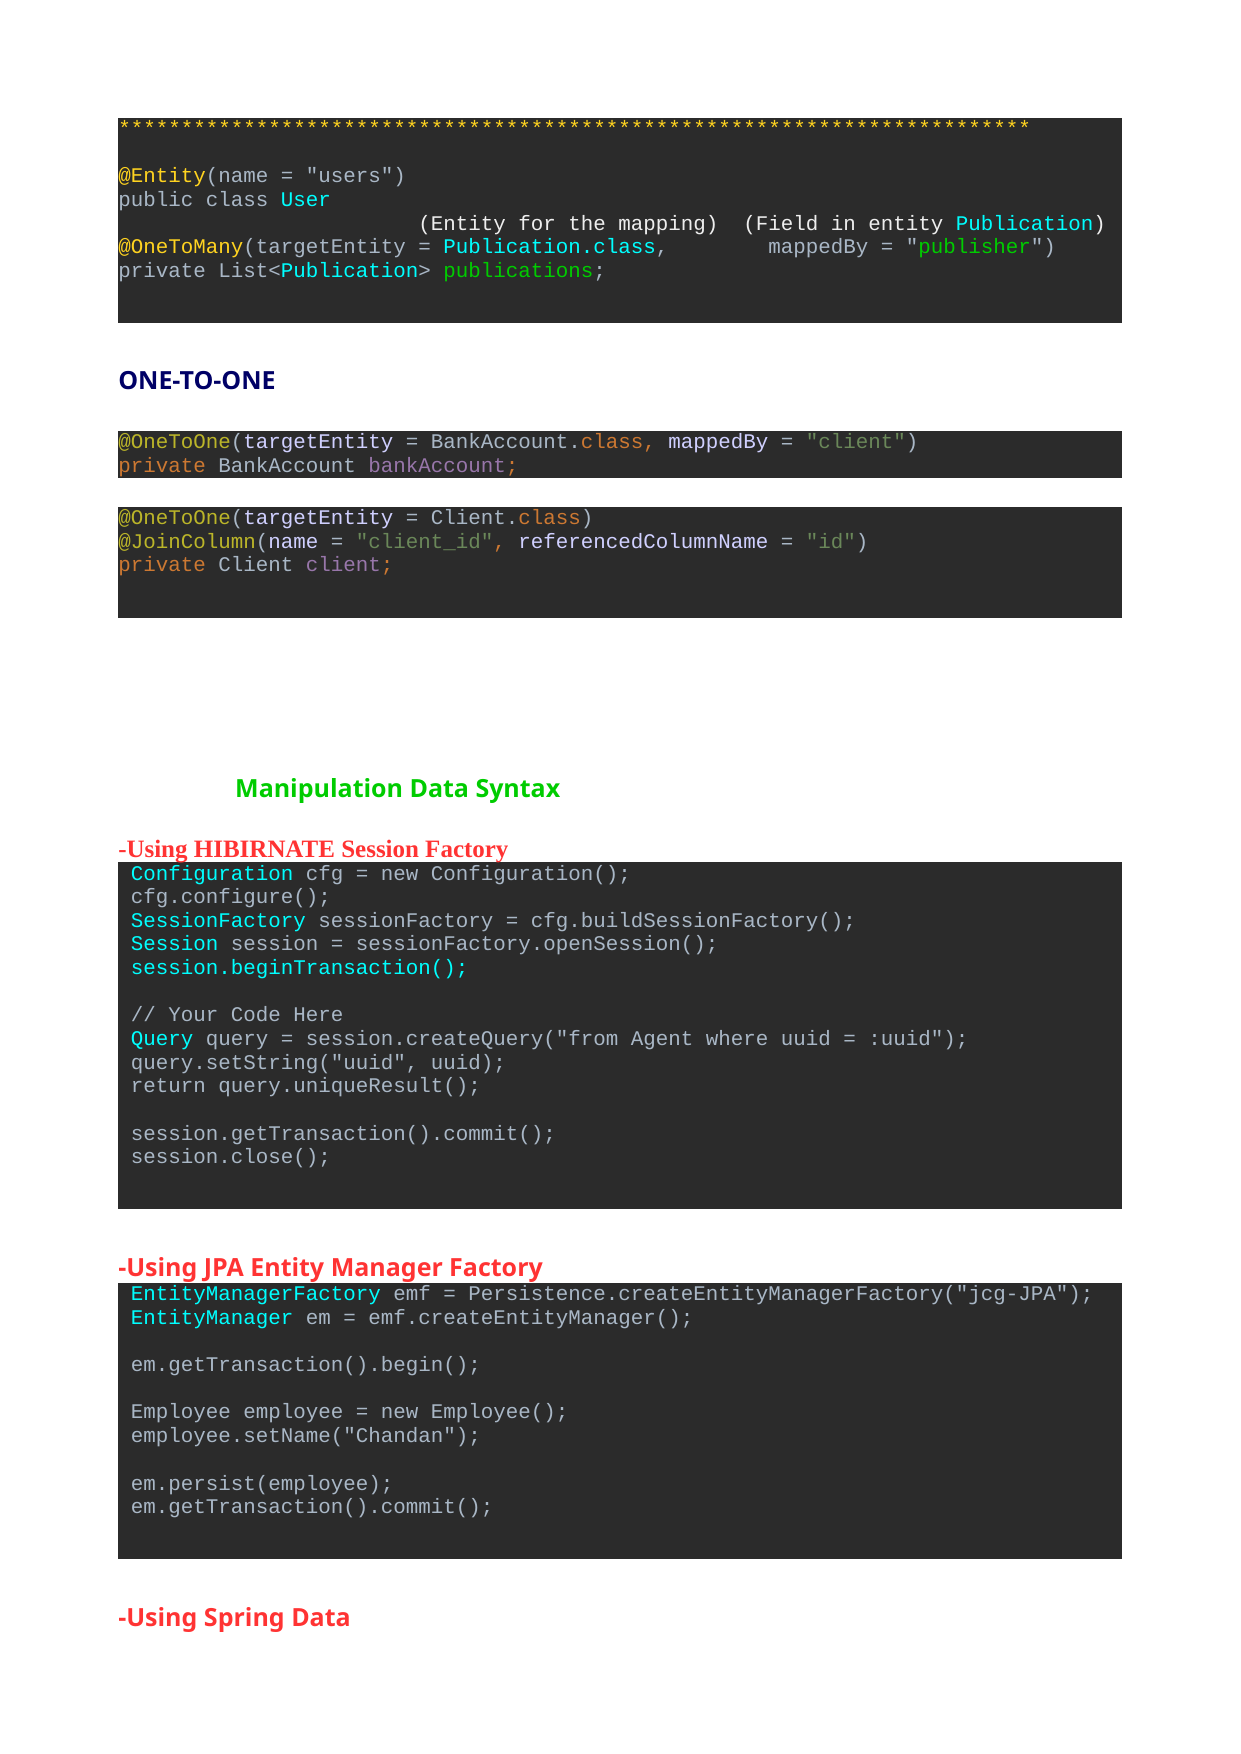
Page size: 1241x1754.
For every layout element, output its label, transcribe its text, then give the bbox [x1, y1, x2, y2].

text -Using Spring Data [118, 1599, 1122, 1633]
text EntityManagerFactory emf = Persistence.createEntityManagerFactory("jcg-JPA"); [118, 1283, 1122, 1307]
text Employee employee = new Employee(); [118, 1402, 1122, 1425]
text return query.uniqueResult(); [118, 1075, 1122, 1099]
text public class User [118, 189, 1122, 213]
text (Entity for the mapping) (Field in entity Publication) [118, 213, 1122, 236]
text -Using JPA Entity Manager Factory [118, 1249, 1122, 1283]
text employee.setName("Chandan"); [118, 1425, 1122, 1449]
text @OneToOne(targetEntity = BankAccount.class, mappedBy = "client") private BankAccount bankAccount; [118, 431, 1122, 478]
text private List<Publication> publications; [118, 260, 1122, 284]
text query.setString("uuid", uuid); [118, 1052, 1122, 1075]
text em.persist(employee); [118, 1472, 1122, 1496]
text // Your Code Here [118, 1004, 1122, 1028]
text Session session = sessionFactory.openSession(); [118, 933, 1122, 957]
text Query query = session.createQuery("from Agent where uuid = :uuid"); [118, 1028, 1122, 1052]
text cfg.configure(); [118, 886, 1122, 910]
text @OneToOne(targetEntity = Client.class) @JoinColumn(name = "client_id", referencedColumnName = "id") private Client client; [118, 507, 1122, 578]
text EntityManager em = emf.createEntityManager(); [118, 1307, 1122, 1331]
text em.getTransaction().commit(); [118, 1496, 1122, 1520]
text @Entity(name = "users") [118, 165, 1122, 189]
text ************************************************************************* [118, 118, 1122, 142]
text session.beginTransaction(); [118, 957, 1122, 981]
text session.close(); [118, 1146, 1122, 1170]
text SessionFactory sessionFactory = cfg.buildSessionFactory(); [118, 910, 1122, 933]
text -Using HIBIRNATE Session Factory [118, 834, 1122, 862]
text Manipulation Data Syntax [118, 771, 1122, 805]
text session.getTransaction().commit(); [118, 1123, 1122, 1146]
text em.getTransaction().begin(); [118, 1354, 1122, 1378]
text ONE-TO-ONE [118, 363, 1122, 397]
text Configuration cfg = new Configuration(); [118, 862, 1122, 886]
text @OneToMany(targetEntity = Publication.class, mappedBy = "publisher") [118, 236, 1122, 260]
